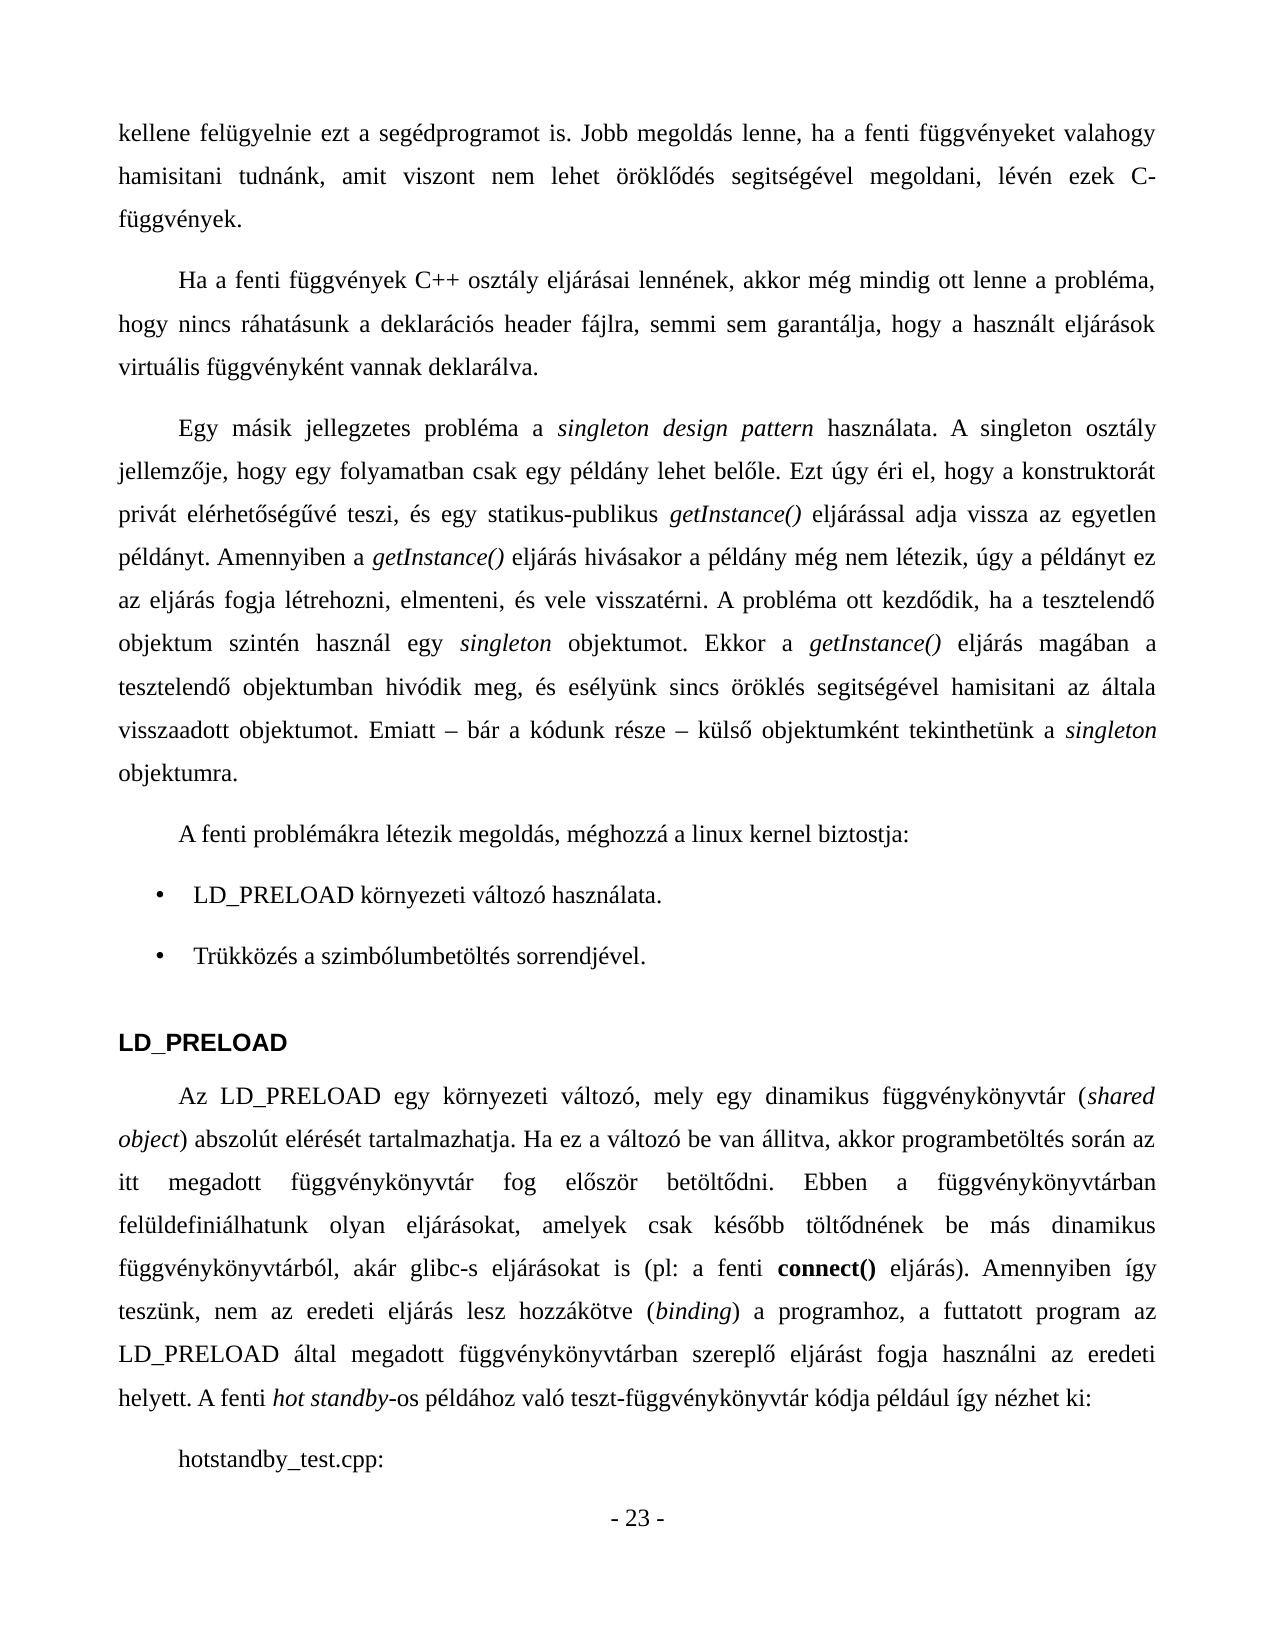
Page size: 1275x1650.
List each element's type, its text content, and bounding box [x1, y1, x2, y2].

text Ha a fenti függvények C++ osztály eljárásai lennének, akkor még mindig ott lenne a probléma, hogy nincs ráhatásunk a deklarációs header fájlra, semmi sem garantálja, hogy a használt eljárások virtuális függvényként vannak deklarálva. [118, 266, 1157, 381]
text Egy másik jellegzetes probléma a singleton design pattern használata. A singleton osztály jellemzője, hogy egy folyamatban csak egy példány lehet belőle. Ezt úgy éri el, hogy a konstruktorát privát elérhetőségűvé teszi, és egy statikus-publikus getInstance() eljárással adja vissza az egyetlen példányt. Amennyiben a getInstance() eljárás hivásakor a példány még nem létezik, úgy a példányt ez az eljárás fogja létrehozni, elmenteni, és vele visszatérni. A probléma ott kezdődik, ha a tesztelendő objektum szintén használ egy singleton objektumot. Ekkor a getInstance() eljárás magában a tesztelendő objektumban hivódik meg, és esélyünk sincs öröklés segitségével hamisitani az általa visszaadott objektumot. Emiatt – bár a kódunk része – külső objektumként tekinthetünk a singleton objektumra. [118, 413, 1157, 787]
text Az LD_PRELOAD egy környezeti változó, mely egy dinamikus függvénykönyvtár (shared object) abszolút elérését tartalmazhatja. Ha ez a változó be van állitva, akkor programbetöltés során az itt megadott függvénykönyvtár fog először betöltődni. Ebben a függvénykönyvtárban felüldefiniálhatunk olyan eljárásokat, amelyek csak később töltődnének be más dinamikus függvénykönyvtárból, akár glibc-s eljárásokat is (pl: a fenti connect() eljárás). Amennyiben így teszünk, nem az eredeti eljárás lesz hozzákötve (binding) a programhoz, a futtatott program az LD_PRELOAD által megadott függvénykönyvtárban szereplő eljárást fogja használni az eredeti helyett. A fenti hot standby-os példához való teszt-függvénykönyvtár kódja például így nézhet ki: [118, 1081, 1157, 1411]
list LD_PRELOAD környezeti változó használata. [156, 880, 1157, 909]
text A fenti problémákra létezik megoldás, méghozzá a linux kernel biztostja: [118, 819, 1157, 848]
text kellene felügyelnie ezt a segédprogramot is. Jobb megoldás lenne, ha a fenti függvényeket valahogy hamisitani tudnánk, amit viszont nem lehet öröklődés segitségével megoldani, lévén ezek C-függvények. [118, 118, 1157, 233]
list Trükközés a szimbólumbetöltés sorrendjével. [156, 941, 1157, 970]
subtitle LD_PRELOAD [118, 1028, 1157, 1057]
text hotstandby_test.cpp: [118, 1444, 1157, 1472]
